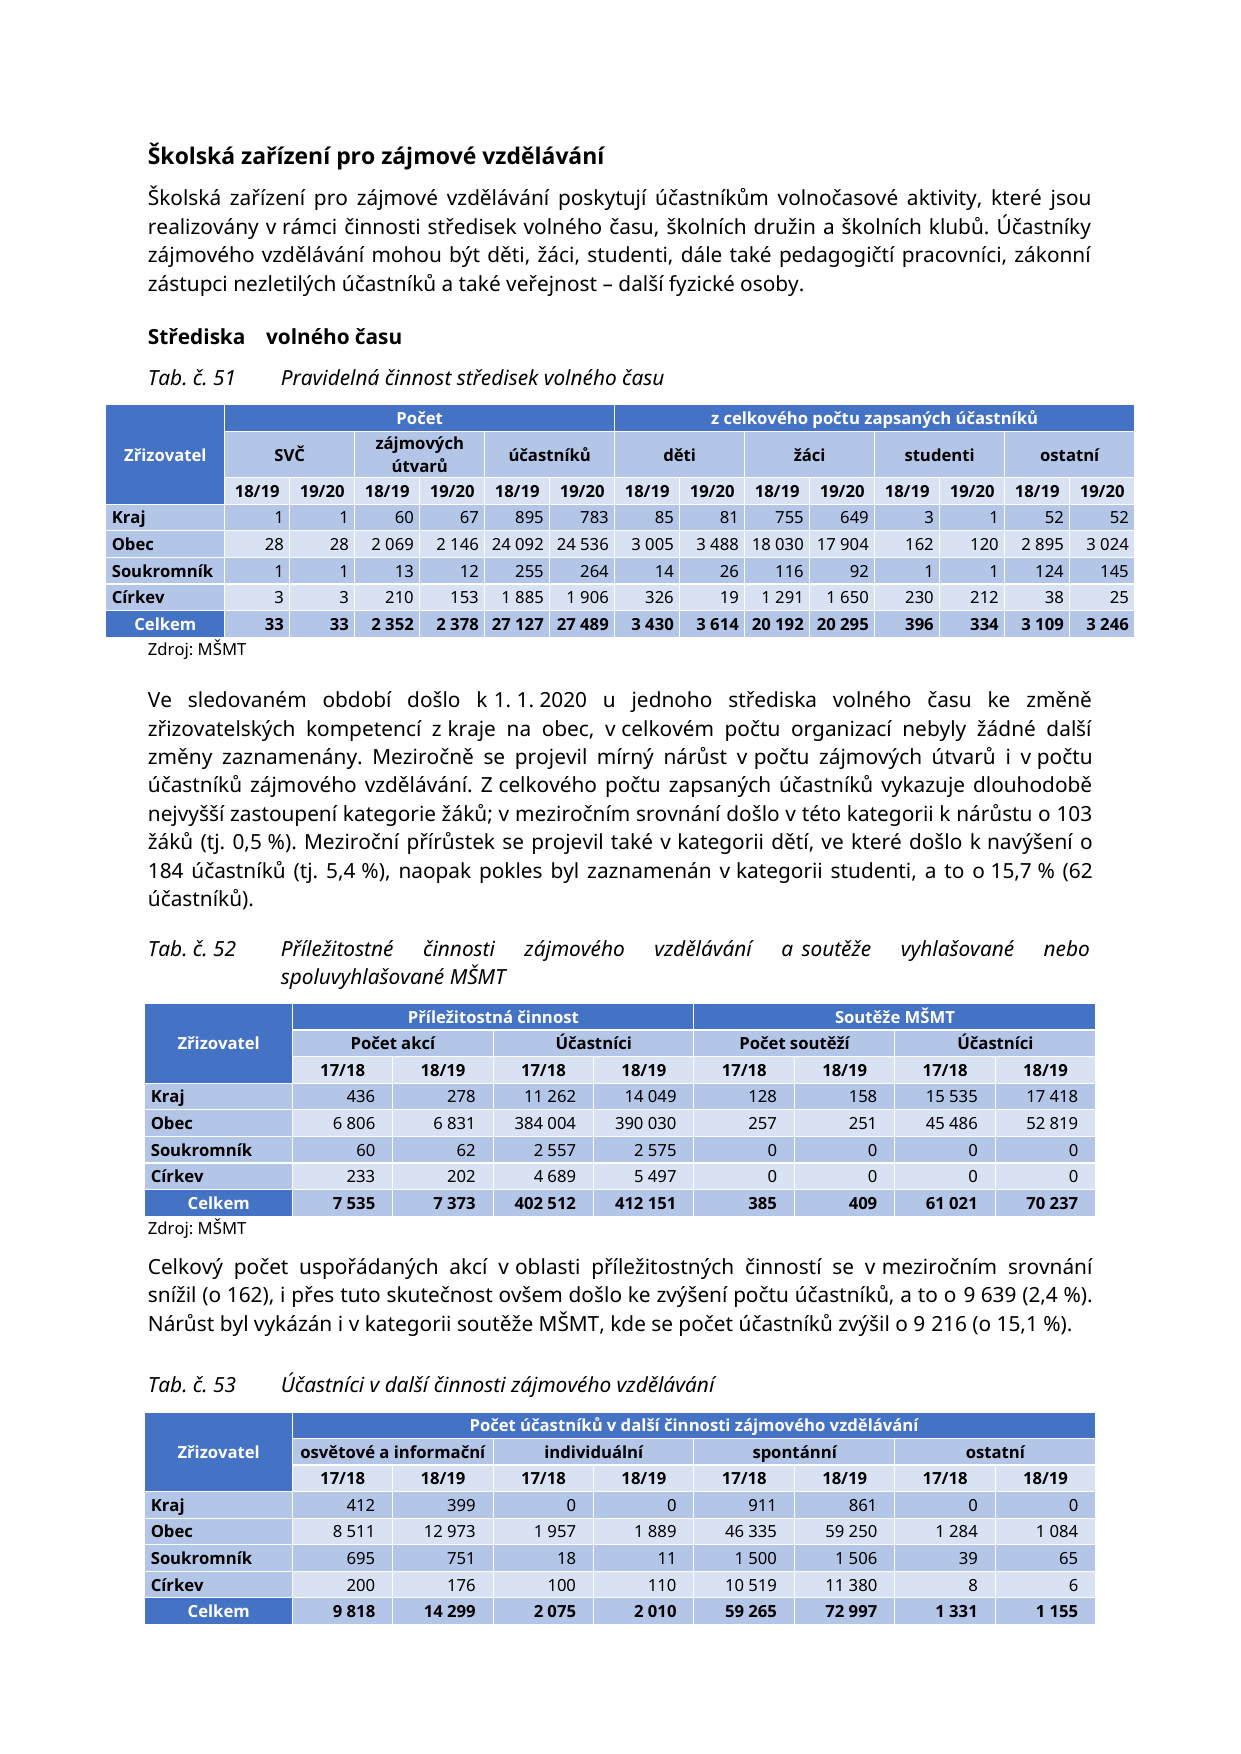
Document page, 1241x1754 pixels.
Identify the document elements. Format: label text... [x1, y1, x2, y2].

table_cell 2 146 [420, 531, 484, 557]
table_cell 212 [940, 585, 1004, 610]
table_cell Církev [145, 1572, 292, 1597]
table_cell 18/19 [996, 1466, 1095, 1491]
text Celkový počet uspořádaných akcí v oblasti příležitostných činností se v meziročním srovnání snížil (o 162), i přes tuto skutečnost ovšem došlo ke zvýšení počtu účastníků, a to o 9 639 (2,4 %). Nárůst byl vykázán i v kategorii soutěže MŠMT, kde se počet účastníků zvýšil o 9 216 (o 15,1 %). [148, 1252, 1092, 1337]
table_cell Soukromník [145, 1545, 292, 1571]
table_cell Celkem [145, 1598, 292, 1624]
table_cell 255 [485, 558, 549, 583]
table_cell Církev [145, 1164, 292, 1189]
table_cell 17/18 [895, 1057, 995, 1083]
table_cell Kraj [145, 1492, 292, 1518]
table_cell spontánní [694, 1439, 894, 1464]
text Ve sledovaném období došlo k 1. 1. 2020 u jednoho střediska volného času ke změně zřizovatelských kompetencí z kraje na obec, v celkovém počtu organizací nebyly žádné další změny zaznamenány. Meziročně se projevil mírný nárůst v počtu zájmových útvarů i v počtu účastníků zájmového vzdělávání. Z celkového počtu zapsaných účastníků vykazuje dlouhodobě nejvyšší zastoupení kategorie žáků; v meziročním srovnání došlo v této kategorii k nárůstu o 103 žáků (tj. 0,5 %). Meziroční přírůstek se projevil také v kategorii dětí, ve které došlo k navýšení o 184 účastníků (tj. 5,4 %), naopak pokles byl zaznamenán v kategorii studenti, a to o 15,7 % (62 účastníků). [148, 685, 1092, 913]
table_cell Soukromník [106, 558, 224, 583]
table_cell 3 614 [680, 611, 744, 637]
table_cell 10 519 [694, 1572, 794, 1597]
table_cell 0 [996, 1492, 1095, 1518]
table_cell 390 030 [594, 1110, 693, 1136]
table_cell 18/19 [996, 1057, 1095, 1083]
table_cell 751 [393, 1545, 493, 1571]
table_cell 176 [393, 1572, 493, 1597]
table_cell Celkem [106, 611, 224, 637]
table_cell 3 [290, 585, 354, 610]
table_cell 18/19 [594, 1057, 693, 1083]
table_cell 24 092 [485, 531, 549, 557]
table_cell Obec [145, 1519, 292, 1544]
table_cell 19/20 [290, 478, 354, 504]
table_cell 19/20 [420, 478, 484, 504]
table_cell 12 973 [393, 1519, 493, 1544]
table_cell Počet akcí [293, 1031, 493, 1056]
table_cell 15 535 [895, 1084, 995, 1109]
table_cell 18/19 [355, 478, 419, 504]
table_cell 18 030 [745, 531, 809, 557]
table_cell 18/19 [795, 1466, 894, 1491]
table_cell 65 [996, 1545, 1095, 1571]
text Zdroj: MŠMT [148, 638, 1092, 660]
table_cell 0 [996, 1137, 1095, 1162]
table_cell 153 [420, 585, 484, 610]
table_cell 1 889 [594, 1519, 693, 1544]
table_header Počet účastníků v další činnosti zájmového vzdělávání [293, 1413, 1095, 1438]
table_cell 210 [355, 585, 419, 610]
table_cell 52 [1070, 505, 1134, 530]
table_cell 11 380 [795, 1572, 894, 1597]
table_cell Celkem [145, 1190, 292, 1216]
table_cell 18/19 [615, 478, 679, 504]
table_cell 19/20 [1070, 478, 1134, 504]
table_cell Počet soutěží [694, 1031, 894, 1056]
table_cell 20 295 [810, 611, 874, 637]
table_cell 17/18 [293, 1057, 392, 1083]
table_cell 200 [293, 1572, 392, 1597]
table_cell 18/19 [393, 1466, 493, 1491]
table_cell Obec [106, 531, 224, 557]
table_cell 110 [594, 1572, 693, 1597]
table_cell 399 [393, 1492, 493, 1518]
table_cell 14 049 [594, 1084, 693, 1109]
table_cell 38 [1005, 585, 1069, 610]
table_header Zřizovatel [145, 1413, 292, 1491]
table_cell 17 904 [810, 531, 874, 557]
table_cell 3 430 [615, 611, 679, 637]
table_header Počet [225, 405, 614, 431]
table_cell 2 575 [594, 1137, 693, 1162]
table_cell 1 [290, 558, 354, 583]
table_cell 24 536 [550, 531, 614, 557]
table_cell 911 [694, 1492, 794, 1518]
table_cell Obec [145, 1110, 292, 1136]
list Pravidelná činnost středisek volného času [148, 363, 1092, 392]
table_cell 14 [615, 558, 679, 583]
table_cell 1 [940, 505, 1004, 530]
subtitle Školská zařízení pro zájmové vzdělávání [148, 140, 1092, 171]
table_cell 3 488 [680, 531, 744, 557]
table_cell 2 378 [420, 611, 484, 637]
table_cell 233 [293, 1164, 392, 1189]
table_cell studenti [875, 432, 1004, 477]
table_cell 18/19 [393, 1057, 493, 1083]
table_cell 0 [594, 1492, 693, 1518]
table_cell 7 535 [293, 1190, 392, 1216]
table_cell 72 997 [795, 1598, 894, 1624]
table_cell 17/18 [293, 1466, 392, 1491]
table_header Soutěže MŠMT [694, 1004, 1095, 1029]
table_cell 3 246 [1070, 611, 1134, 637]
table_cell Kraj [106, 505, 224, 530]
table_cell 1 885 [485, 585, 549, 610]
table_cell 0 [795, 1164, 894, 1189]
table_cell 4 689 [494, 1164, 593, 1189]
table_cell 17/18 [494, 1466, 593, 1491]
table_cell 45 486 [895, 1110, 995, 1136]
table_cell 39 [895, 1545, 995, 1571]
table_cell Kraj [145, 1084, 292, 1109]
table_cell 230 [875, 585, 939, 610]
table_cell osvětové a informační [293, 1439, 493, 1464]
table_cell 0 [694, 1164, 794, 1189]
text Střediska volného času [148, 322, 1092, 351]
table_cell 25 [1070, 585, 1134, 610]
table_cell 18/19 [485, 478, 549, 504]
table_header z celkového počtu zapsaných účastníků [615, 405, 1134, 431]
table_cell 62 [393, 1137, 493, 1162]
table_cell 895 [485, 505, 549, 530]
table_cell 18 [494, 1545, 593, 1571]
table_cell SVČ [225, 432, 354, 477]
table_cell 1 331 [895, 1598, 995, 1624]
table_header Zřizovatel [145, 1004, 292, 1083]
table_cell 278 [393, 1084, 493, 1109]
table_cell 11 262 [494, 1084, 593, 1109]
table_cell 3 109 [1005, 611, 1069, 637]
table_cell 59 250 [795, 1519, 894, 1544]
table_cell 0 [795, 1137, 894, 1162]
table_cell 18/19 [875, 478, 939, 504]
table_cell 3 024 [1070, 531, 1134, 557]
table_cell 755 [745, 505, 809, 530]
table_cell 202 [393, 1164, 493, 1189]
table_cell 1 500 [694, 1545, 794, 1571]
table_cell 18/19 [795, 1057, 894, 1083]
text Zdroj: MŠMT [148, 1217, 1092, 1239]
table_cell 6 [996, 1572, 1095, 1597]
table_cell 158 [795, 1084, 894, 1109]
table_cell 1 [290, 505, 354, 530]
table_cell 19/20 [940, 478, 1004, 504]
table_cell žáci [745, 432, 874, 477]
table_cell individuální [494, 1439, 693, 1464]
table_cell 33 [290, 611, 354, 637]
table_cell 27 127 [485, 611, 549, 637]
table_cell 46 335 [694, 1519, 794, 1544]
table_cell zájmových útvarů [355, 432, 484, 477]
table_cell 1 084 [996, 1519, 1095, 1544]
table_cell 2 895 [1005, 531, 1069, 557]
table_cell 70 237 [996, 1190, 1095, 1216]
table_cell 0 [996, 1164, 1095, 1189]
table_cell 1 957 [494, 1519, 593, 1544]
table_cell 402 512 [494, 1190, 593, 1216]
table_cell 396 [875, 611, 939, 637]
table_cell 6 831 [393, 1110, 493, 1136]
table_cell 120 [940, 531, 1004, 557]
table_cell 12 [420, 558, 484, 583]
table_cell 334 [940, 611, 1004, 637]
table_cell 19 [680, 585, 744, 610]
table_cell 2 557 [494, 1137, 593, 1162]
table_cell 100 [494, 1572, 593, 1597]
table_cell 17/18 [694, 1466, 794, 1491]
table_cell 1 284 [895, 1519, 995, 1544]
table_cell 17/18 [895, 1466, 995, 1491]
table_cell 13 [355, 558, 419, 583]
table_cell 27 489 [550, 611, 614, 637]
table_cell 145 [1070, 558, 1134, 583]
table_cell 385 [694, 1190, 794, 1216]
table_cell 7 373 [393, 1190, 493, 1216]
table_cell 18/19 [745, 478, 809, 504]
table_cell 412 [293, 1492, 392, 1518]
table_cell Soukromník [145, 1137, 292, 1162]
table_cell 861 [795, 1492, 894, 1518]
table_cell 18/19 [594, 1466, 693, 1491]
table_cell 33 [225, 611, 289, 637]
table_cell 61 021 [895, 1190, 995, 1216]
table_cell 19/20 [680, 478, 744, 504]
table_cell 0 [895, 1492, 995, 1518]
table_cell 1 [225, 505, 289, 530]
table_cell 14 299 [393, 1598, 493, 1624]
table_cell Účastníci [895, 1031, 1095, 1056]
list Příležitostné činnosti zájmového vzdělávání a soutěže vyhlašované nebo spoluvyhlašované MŠMT [148, 934, 1092, 991]
table_cell 81 [680, 505, 744, 530]
table_cell 3 [225, 585, 289, 610]
table_cell 326 [615, 585, 679, 610]
table_cell 19/20 [550, 478, 614, 504]
table_cell 28 [225, 531, 289, 557]
table_cell 92 [810, 558, 874, 583]
table_cell účastníků [485, 432, 614, 477]
table_cell 17/18 [494, 1057, 593, 1083]
table_cell 17 418 [996, 1084, 1095, 1109]
table_cell 1 [225, 558, 289, 583]
table_cell 8 [895, 1572, 995, 1597]
table_cell 17/18 [694, 1057, 794, 1083]
table_cell 59 265 [694, 1598, 794, 1624]
table_header Příležitostná činnost [293, 1004, 693, 1029]
table_cell 436 [293, 1084, 392, 1109]
table_cell 52 [1005, 505, 1069, 530]
table_cell 128 [694, 1084, 794, 1109]
table_cell 257 [694, 1110, 794, 1136]
table_cell 3 005 [615, 531, 679, 557]
table_cell ostatní [1005, 432, 1134, 477]
table_cell 2 075 [494, 1598, 593, 1624]
table_cell 0 [694, 1137, 794, 1162]
table_cell 18/19 [225, 478, 289, 504]
table_cell 5 497 [594, 1164, 693, 1189]
table_cell 1 906 [550, 585, 614, 610]
table_cell 20 192 [745, 611, 809, 637]
table_cell 1 291 [745, 585, 809, 610]
table_cell 409 [795, 1190, 894, 1216]
table_cell 384 004 [494, 1110, 593, 1136]
table_cell 60 [293, 1137, 392, 1162]
table_cell 67 [420, 505, 484, 530]
table_cell 0 [494, 1492, 593, 1518]
table_cell 1 155 [996, 1598, 1095, 1624]
table_cell Účastníci [494, 1031, 693, 1056]
table_cell 1 506 [795, 1545, 894, 1571]
table_cell 1 [940, 558, 1004, 583]
table_header Zřizovatel [106, 405, 224, 504]
table_cell 0 [895, 1137, 995, 1162]
table_cell Církev [106, 585, 224, 610]
table_cell 783 [550, 505, 614, 530]
table_cell 2 069 [355, 531, 419, 557]
table_cell 60 [355, 505, 419, 530]
table_cell 1 650 [810, 585, 874, 610]
table_cell 52 819 [996, 1110, 1095, 1136]
table_cell 0 [895, 1164, 995, 1189]
table_cell 1 [875, 558, 939, 583]
table_cell 162 [875, 531, 939, 557]
table_cell 264 [550, 558, 614, 583]
table_cell 649 [810, 505, 874, 530]
table_cell 19/20 [810, 478, 874, 504]
list Účastníci v další činnosti zájmového vzdělávání [148, 1370, 1092, 1399]
table_cell 2 010 [594, 1598, 693, 1624]
text Školská zařízení pro zájmové vzdělávání poskytují účastníkům volnočasové aktivity, které jsou realizovány v rámci činnosti středisek volného času, školních družin a školních klubů. Účastníky zájmového vzdělávání mohou být děti, žáci, studenti, dále také pedagogičtí pracovníci, zákonní zástupci nezletilých účastníků a také veřejnost – další fyzické osoby. [148, 183, 1092, 297]
table_cell ostatní [895, 1439, 1095, 1464]
table_cell 2 352 [355, 611, 419, 637]
table_cell 412 151 [594, 1190, 693, 1216]
table_cell 8 511 [293, 1519, 392, 1544]
table_cell 11 [594, 1545, 693, 1571]
table_cell 85 [615, 505, 679, 530]
table_cell 116 [745, 558, 809, 583]
table_cell 6 806 [293, 1110, 392, 1136]
table_cell 695 [293, 1545, 392, 1571]
table_cell 124 [1005, 558, 1069, 583]
table_cell 26 [680, 558, 744, 583]
table_cell 251 [795, 1110, 894, 1136]
table_cell 9 818 [293, 1598, 392, 1624]
table_cell děti [615, 432, 744, 477]
table_cell 3 [875, 505, 939, 530]
table_cell 28 [290, 531, 354, 557]
table_cell 18/19 [1005, 478, 1069, 504]
